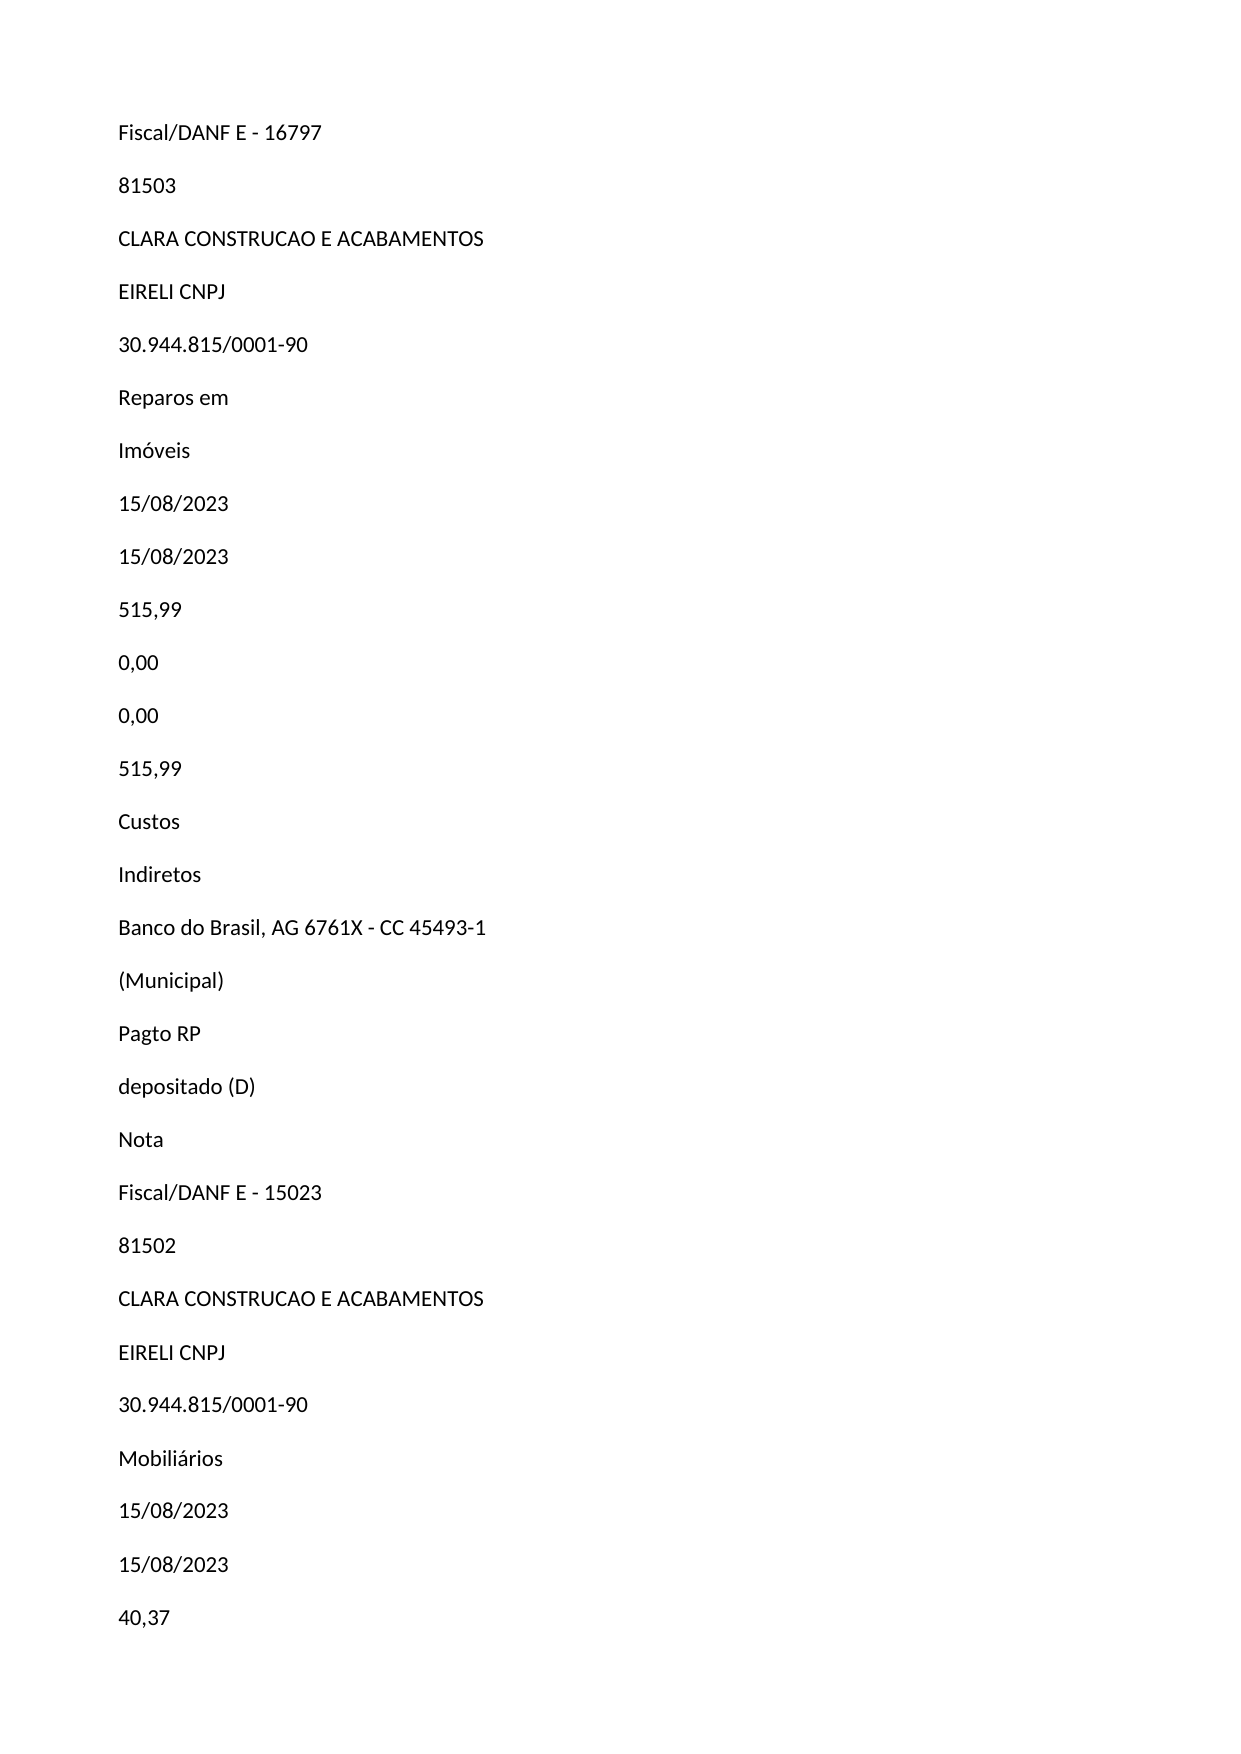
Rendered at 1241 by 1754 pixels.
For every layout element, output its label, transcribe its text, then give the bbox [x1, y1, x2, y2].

text 15/08/2023 [118, 1550, 1122, 1578]
text EIRELI CNPJ [118, 277, 1122, 305]
text Indiretos [118, 860, 1122, 888]
text Nota [118, 1126, 1122, 1153]
text Mobiliários [118, 1444, 1122, 1472]
text 515,99 [118, 754, 1122, 782]
text 15/08/2023 [118, 542, 1122, 570]
text 0,00 [118, 648, 1122, 676]
text 15/08/2023 [118, 489, 1122, 517]
text CLARA CONSTRUCAO E ACABAMENTOS [118, 224, 1122, 252]
text Custos [118, 807, 1122, 835]
text 30.944.815/0001-90 [118, 1391, 1122, 1419]
text EIRELI CNPJ [118, 1338, 1122, 1366]
text CLARA CONSTRUCAO E ACABAMENTOS [118, 1284, 1122, 1313]
text Pagto RP [118, 1019, 1122, 1047]
text Banco do Brasil, AG 6761X - CC 45493-1 [118, 913, 1122, 941]
text 15/08/2023 [118, 1497, 1122, 1525]
text 81503 [118, 171, 1122, 199]
text Fiscal/DANF E - 15023 [118, 1178, 1122, 1207]
text 40,37 [118, 1603, 1122, 1631]
text 30.944.815/0001-90 [118, 330, 1122, 358]
text depositado (D) [118, 1072, 1122, 1101]
text 515,99 [118, 595, 1122, 623]
text Imóveis [118, 436, 1122, 464]
text Reparos em [118, 383, 1122, 411]
text (Municipal) [118, 966, 1122, 994]
text 0,00 [118, 701, 1122, 729]
text Fiscal/DANF E - 16797 [118, 118, 1122, 146]
text 81502 [118, 1232, 1122, 1259]
